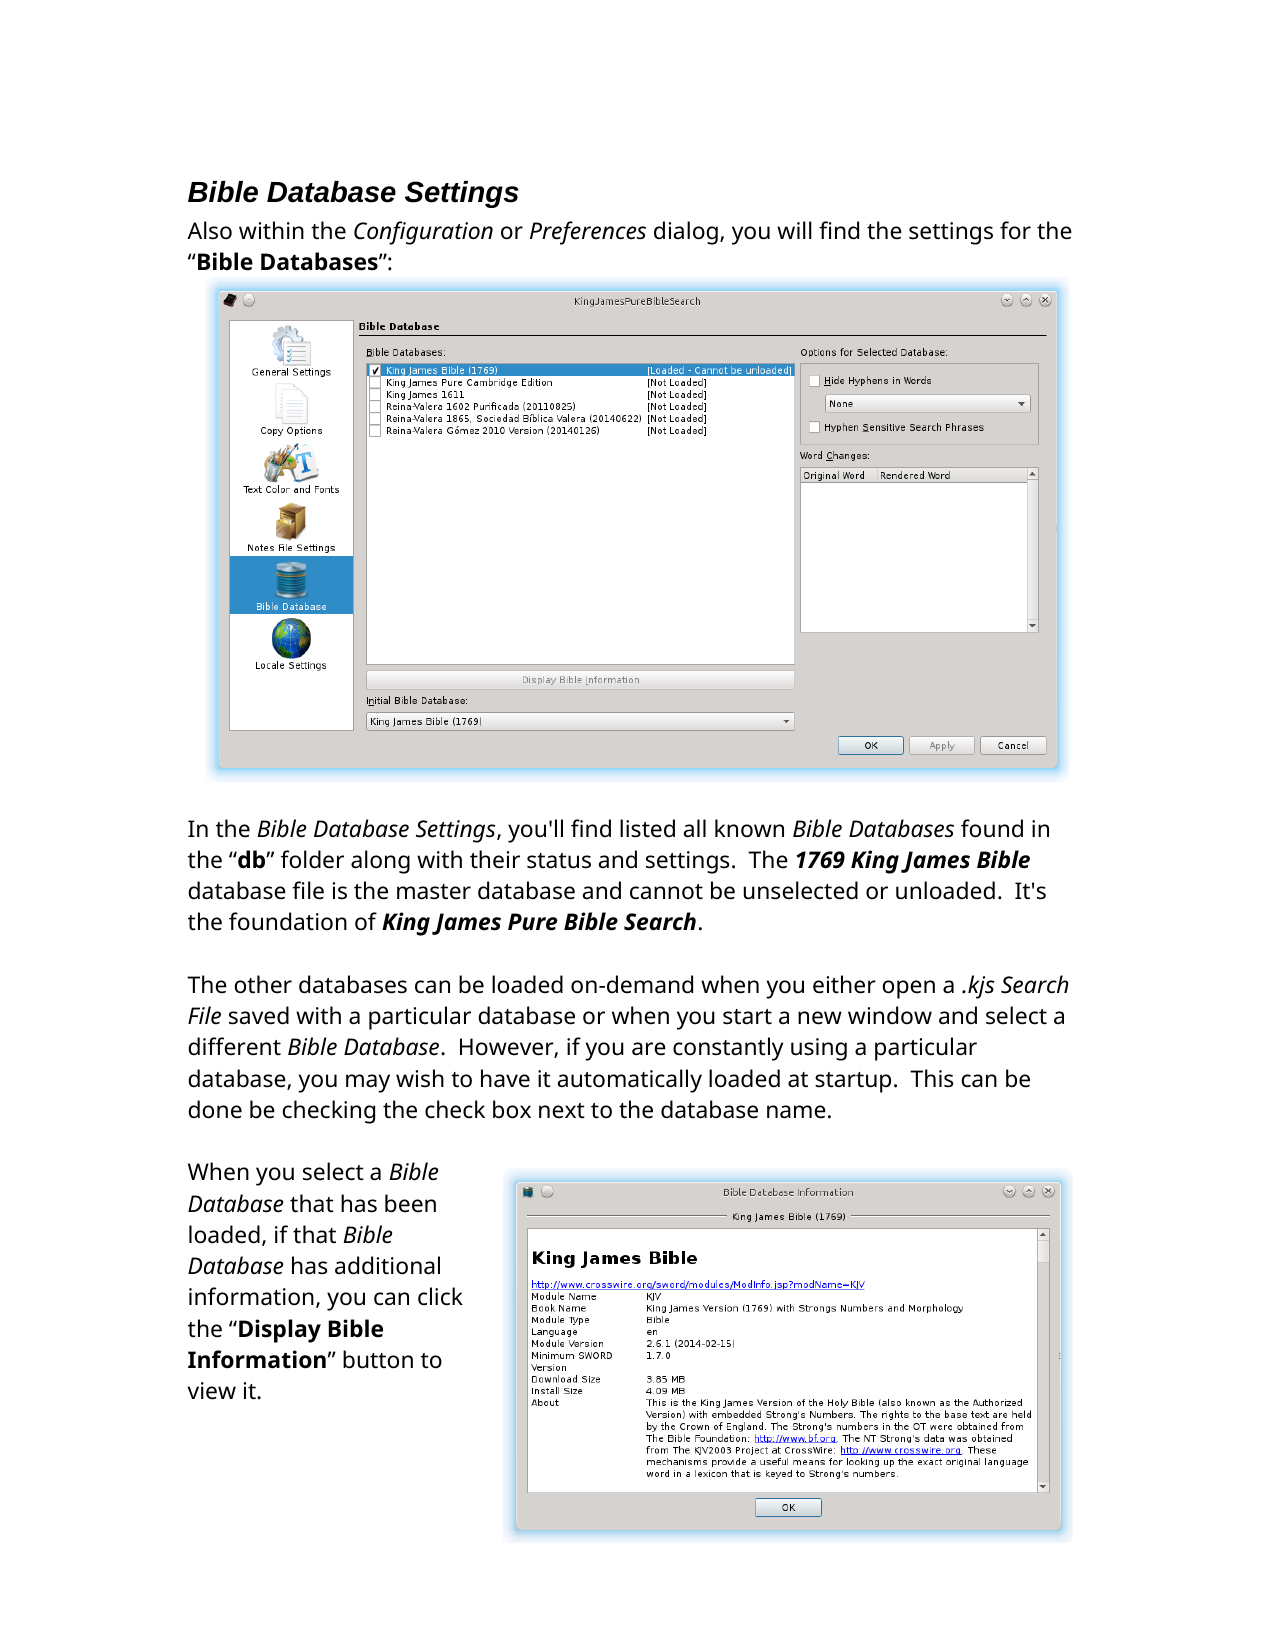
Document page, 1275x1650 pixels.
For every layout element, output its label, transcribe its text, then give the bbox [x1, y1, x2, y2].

picture [502, 1168, 1073, 1543]
text When you select a Bible Database that has been loaded, if that Bible Database has additional information, you can click the “Display Bible Information” button to view it. [187, 1156, 1087, 1406]
text Also within the Configuration or Preferences dialog, you will find the settings for the “Bible Databases”: [187, 215, 1087, 277]
subtitle Bible Database Settings [187, 175, 1087, 208]
text In the Bible Database Settings, you'll find listed all known Bible Databases found in the “db” folder along with their status and settings. The 1769 King James Bible database file is the master database and cannot be unselected or unloaded. It's the foundation of King James Pure Bible Search. [187, 812, 1087, 937]
picture [205, 277, 1070, 782]
text The other databases can be loaded on-demand when you either open a .kjs Search File saved with a particular database or when you start a new window and select a different Bible Database. However, if you are constantly using a particular database, you may wish to have it automatically loaded at startup. This can be done be checking the check box next to the database name. [187, 969, 1087, 1125]
